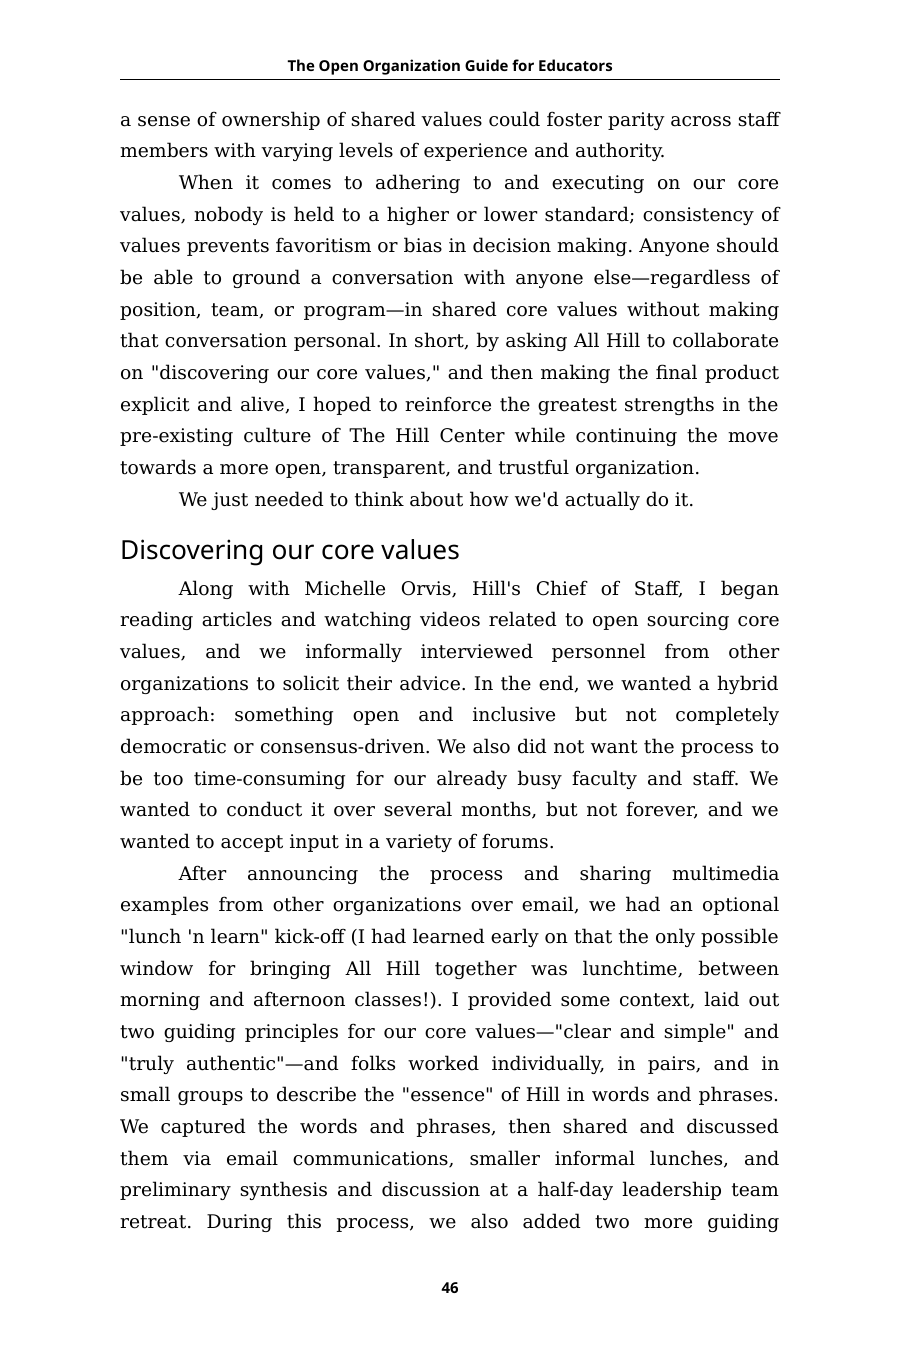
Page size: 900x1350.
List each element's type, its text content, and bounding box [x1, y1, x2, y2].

text When it comes to adhering to and executing on our core values, nobody is held to a higher or lower standard; consistency of values prevents favoritism or bias in decision making. Anyone should be able to ground a conversation with anyone else—regardless of position, team, or program—in shared core values without making that conversation personal. In short, by asking All Hill to collaborate on "discovering our core values," and then making the final product explicit and alive, I hoped to reinforce the greatest strengths in the pre-existing culture of The Hill Center while continuing the move towards a more open, transparent, and trustful organization. [120, 172, 780, 479]
text We just needed to think about how we'd actually do it. [120, 489, 780, 511]
text After announcing the process and sharing multimedia examples from other organizations over email, we had an optional "lunch 'n learn" kick-off (I had learned early on that the only possible window for bringing All Hill together was lunchtime, between morning and afternoon classes!). I provided some context, laid out two guiding principles for our core values—"clear and simple" and "truly authentic"—and folks worked individually, in pairs, and in small groups to describe the "essence" of Hill in words and phrases. We captured the words and phrases, then shared and discussed them via email communications, smaller informal lunches, and preliminary synthesis and discussion at a half-day leadership team retreat. During this process, we also added two more guiding [120, 863, 780, 1233]
subtitle Discovering our core values [120, 535, 780, 565]
text Along with Michelle Orvis, Hill's Chief of Staff, I began reading articles and watching videos related to open sourcing core values, and we informally interviewed personnel from other organizations to solicit their advice. In the end, we wanted a hybrid approach: something open and inclusive but not completely democratic or consensus-driven. We also did not want the process to be too time-consuming for our already busy faculty and staff. We wanted to conduct it over several months, but not forever, and we wanted to accept input in a variety of forums. [120, 578, 780, 853]
text a sense of ownership of shared values could foster parity across staff members with varying levels of experience and authority. [120, 109, 780, 162]
